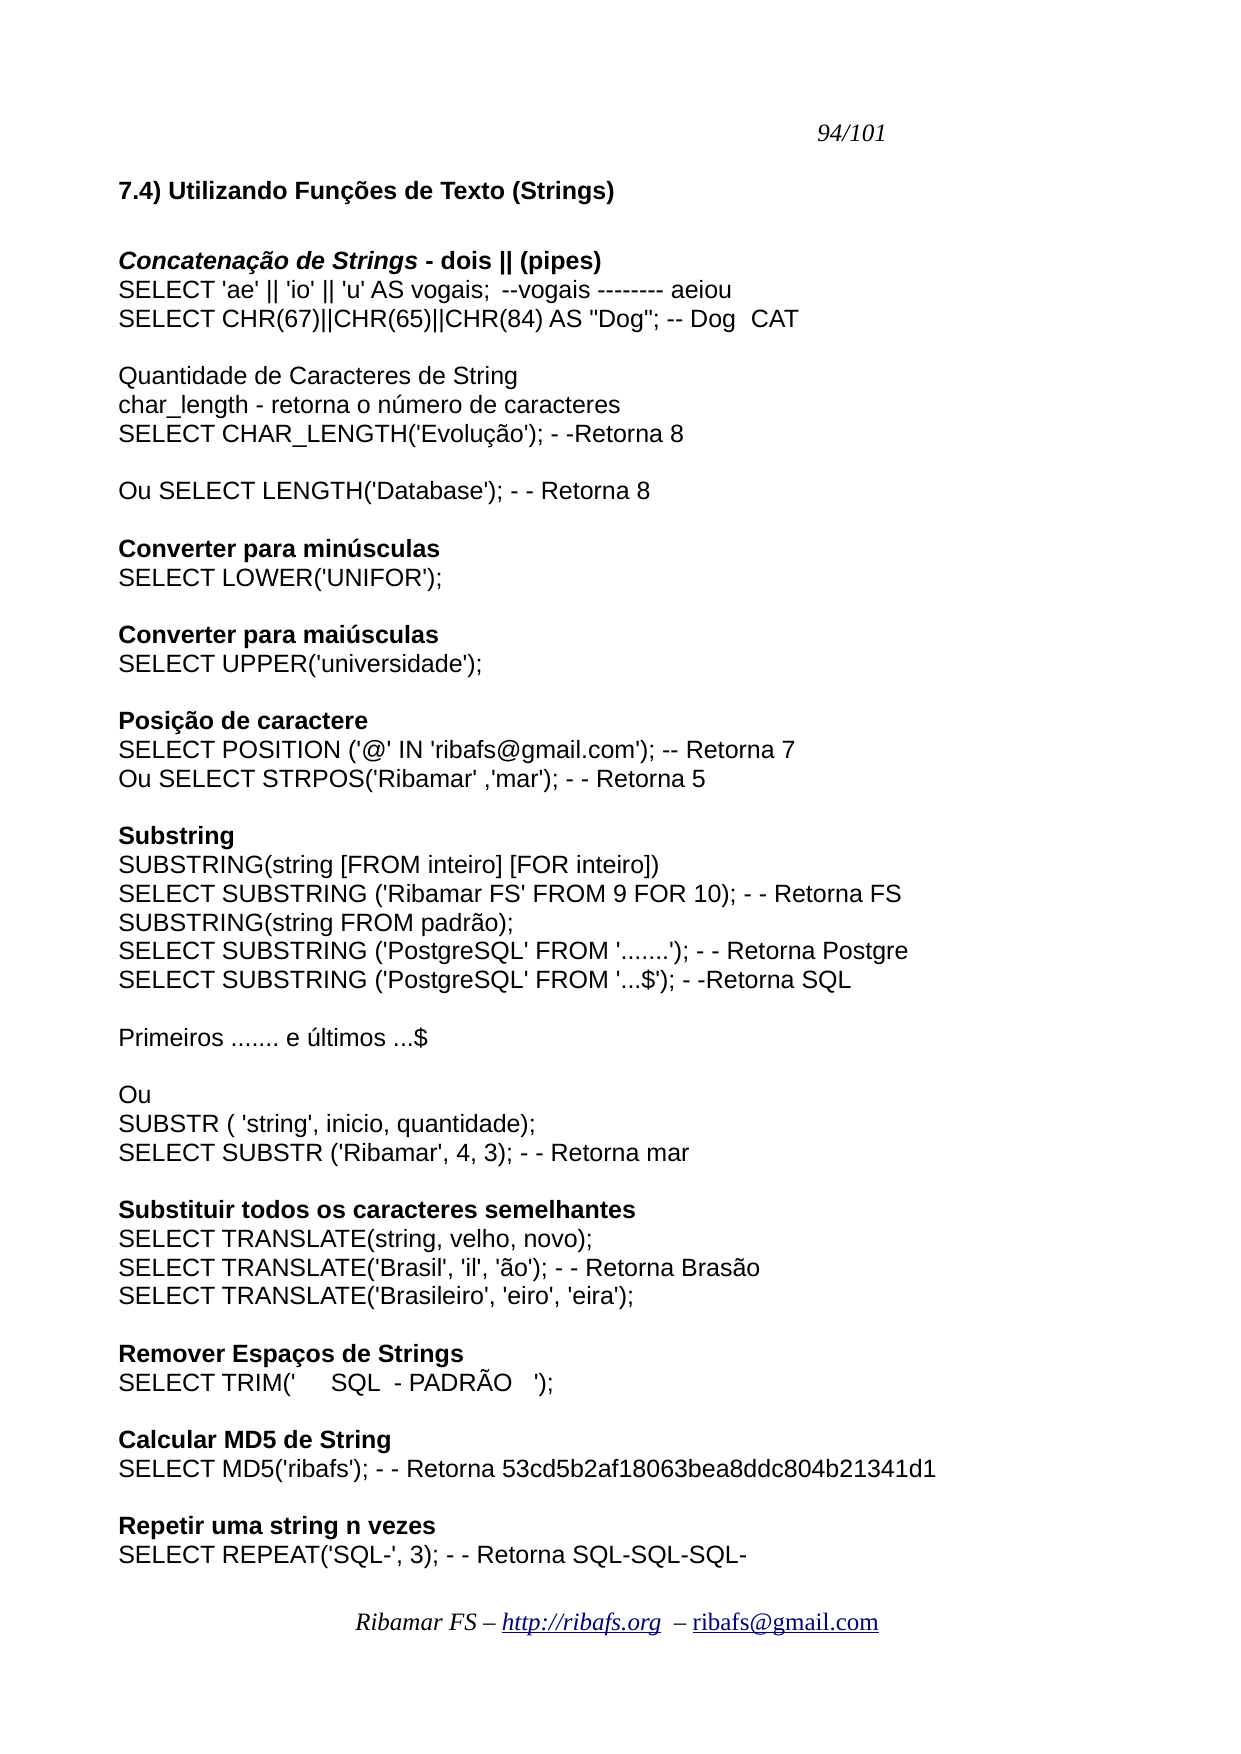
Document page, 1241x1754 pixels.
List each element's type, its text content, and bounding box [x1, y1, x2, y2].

text Substring [118, 821, 1122, 850]
text Ou [118, 1080, 1122, 1109]
text SUBSTRING(string FROM padrão); [118, 908, 1122, 936]
text Converter para minúsculas [118, 534, 1122, 563]
text SELECT REPEAT('SQL-', 3); - - Retorna SQL-SQL-SQL- [118, 1540, 1122, 1569]
text char_length - retorna o número de caracteres [118, 390, 1122, 419]
text SELECT SUBSTRING ('PostgreSQL' FROM '.......'); - - Retorna Postgre [118, 936, 1122, 965]
text SELECT CHR(67)||CHR(65)||CHR(84) AS "Dog"; -- Dog CAT [118, 304, 1122, 333]
text Posição de caractere [118, 706, 1122, 735]
text SELECT SUBSTRING ('Ribamar FS' FROM 9 FOR 10); - - Retorna FS [118, 879, 1122, 908]
text Remover Espaços de Strings [118, 1339, 1122, 1368]
text SELECT TRANSLATE('Brasileiro', 'eiro', 'eira'); [118, 1281, 1122, 1310]
text SELECT SUBSTR ('Ribamar', 4, 3); - - Retorna mar [118, 1138, 1122, 1166]
text SELECT CHAR_LENGTH('Evolução'); - -Retorna 8 [118, 419, 1122, 448]
text Primeiros ....... e últimos ...$ [118, 1023, 1122, 1051]
text SELECT LOWER('UNIFOR'); [118, 563, 1122, 591]
text Converter para maiúsculas [118, 620, 1122, 649]
text SUBSTRING(string [FROM inteiro] [FOR inteiro]) [118, 850, 1122, 879]
text Ou SELECT LENGTH('Database'); - - Retorna 8 [118, 476, 1122, 505]
text 7.4) Utilizando Funções de Texto (Strings) [118, 176, 1122, 205]
text Quantidade de Caracteres de String [118, 361, 1122, 390]
text Calcular MD5 de String [118, 1425, 1122, 1454]
text Substituir todos os caracteres semelhantes [118, 1195, 1122, 1224]
text Concatenação de Strings - dois || (pipes) [118, 246, 1122, 275]
text Ou SELECT STRPOS('Ribamar' ,'mar'); - - Retorna 5 [118, 764, 1122, 793]
text SUBSTR ( 'string', inicio, quantidade); [118, 1109, 1122, 1138]
text SELECT TRIM(' SQL - PADRÃO '); [118, 1368, 1122, 1396]
text SELECT SUBSTRING ('PostgreSQL' FROM '...$'); - -Retorna SQL [118, 965, 1122, 994]
text SELECT MD5('ribafs'); - - Retorna 53cd5b2af18063bea8ddc804b21341d1 [118, 1454, 1122, 1483]
text SELECT TRANSLATE('Brasil', 'il', 'ão'); - - Retorna Brasão [118, 1253, 1122, 1281]
text SELECT POSITION ('@' IN 'ribafs@gmail.com'); -- Retorna 7 [118, 735, 1122, 764]
text SELECT UPPER('universidade'); [118, 649, 1122, 678]
text Repetir uma string n vezes [118, 1511, 1122, 1540]
text SELECT 'ae' || 'io' || 'u' AS vogais; --vogais -------- aeiou [118, 275, 1122, 304]
text SELECT TRANSLATE(string, velho, novo); [118, 1224, 1122, 1253]
